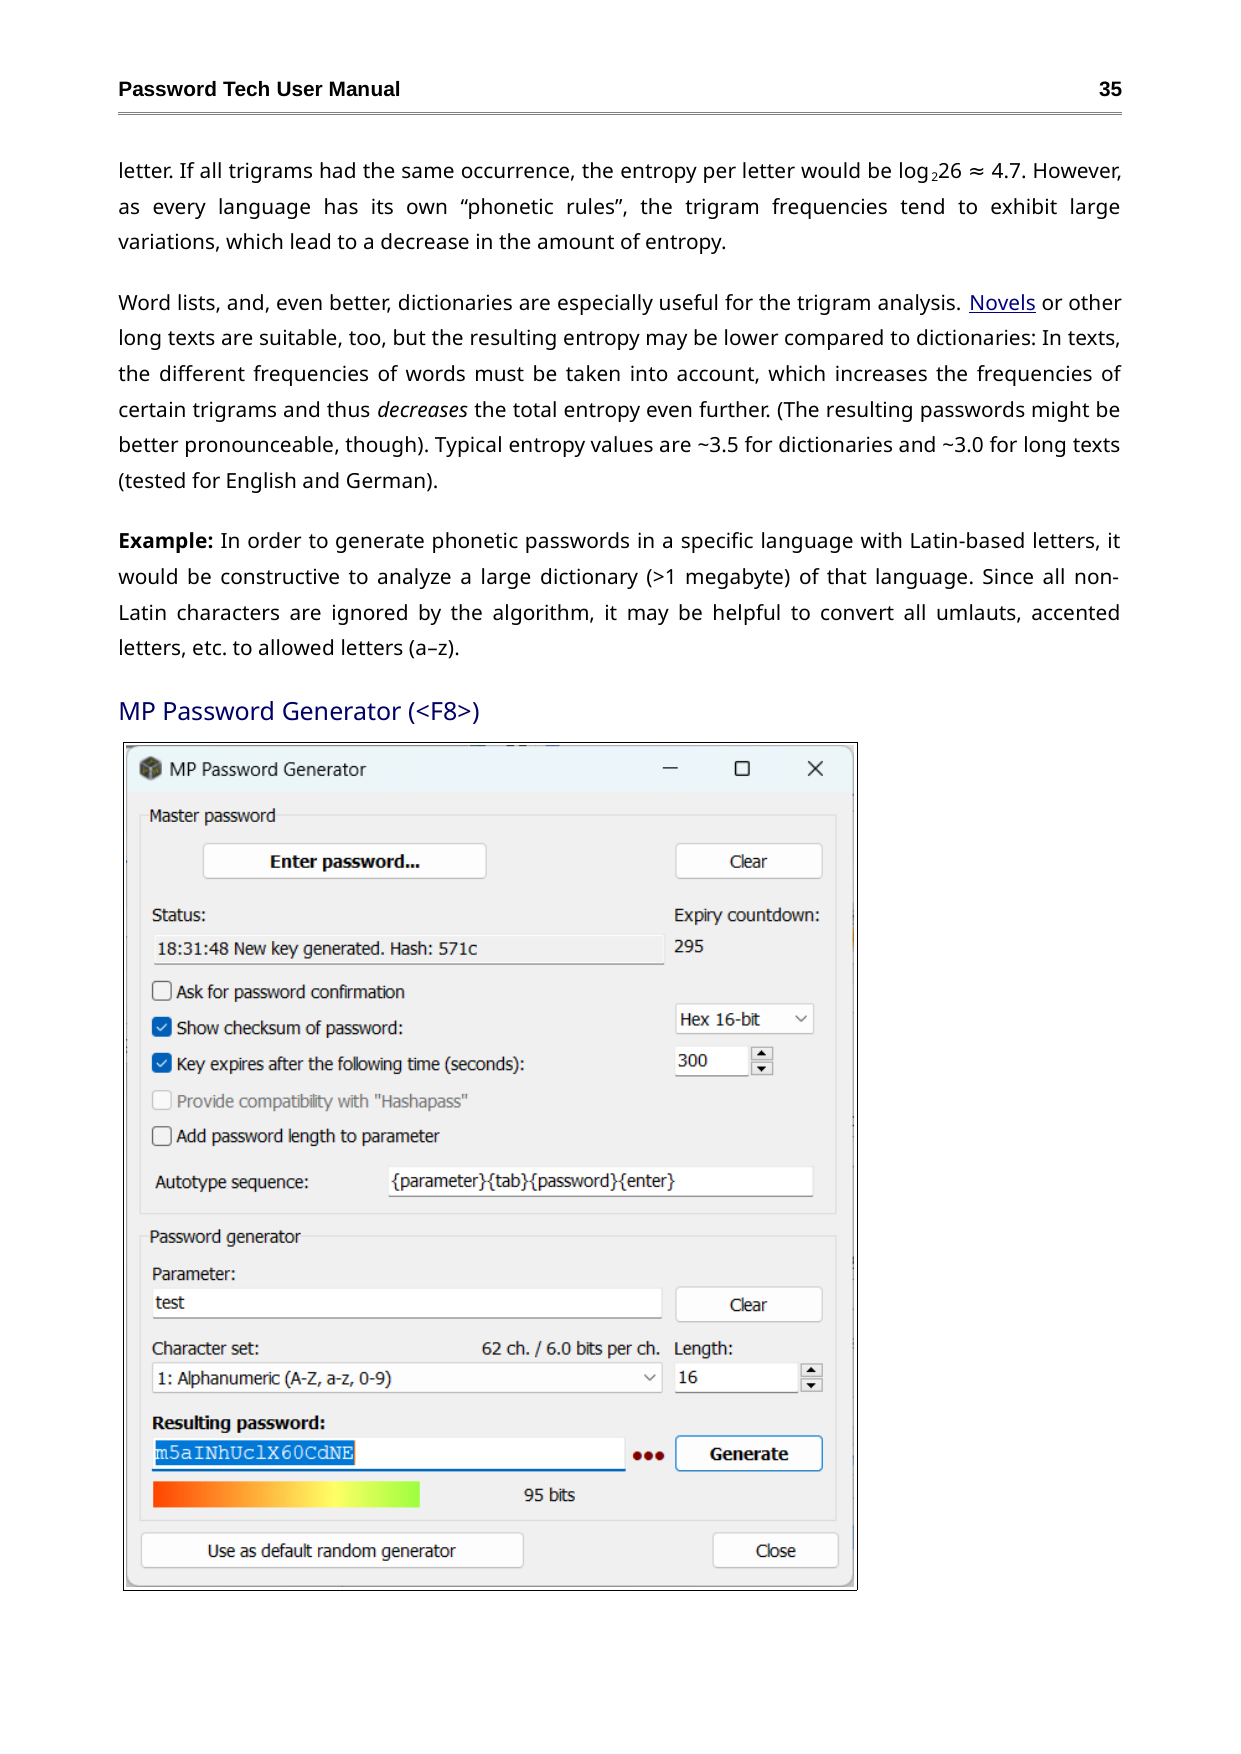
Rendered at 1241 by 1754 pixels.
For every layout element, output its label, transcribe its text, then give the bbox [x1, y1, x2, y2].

text [124, 743, 857, 1590]
text Example: In order to generate phonetic passwords in a specific language with Latin-based letters, it would be constructive to analyze a large dictionary (>1 megabyte) of that language. Since all non-Latin characters are ignored by the algorithm, it may be helpful to convert all umlauts, accented letters, etc. to allowed letters (a–z). [118, 526, 1122, 662]
picture [126, 745, 854, 1587]
subtitle MP Password Generator (<F8>) [118, 693, 1122, 727]
text Word lists, and, even better, dictionaries are especially useful for the trigram analysis. Novels or other long texts are suitable, too, but the resulting entropy may be lower compared to dictionaries: In texts, the different frequencies of words must be taken into account, which increases the frequencies of certain trigrams and thus decreases the total entropy even further. (The resulting passwords might be better pronounceable, though). Typical entropy values are ~3.5 for dictionaries and ~3.0 for long texts (tested for English and German). [118, 288, 1122, 494]
text letter. If all trigrams had the same occurrence, the entropy per letter would be log226 ≈ 4.7. However, as every language has its own “phonetic rules”, the trigram frequencies tend to exhibit large variations, which lead to a decrease in the amount of entropy. [118, 156, 1122, 256]
